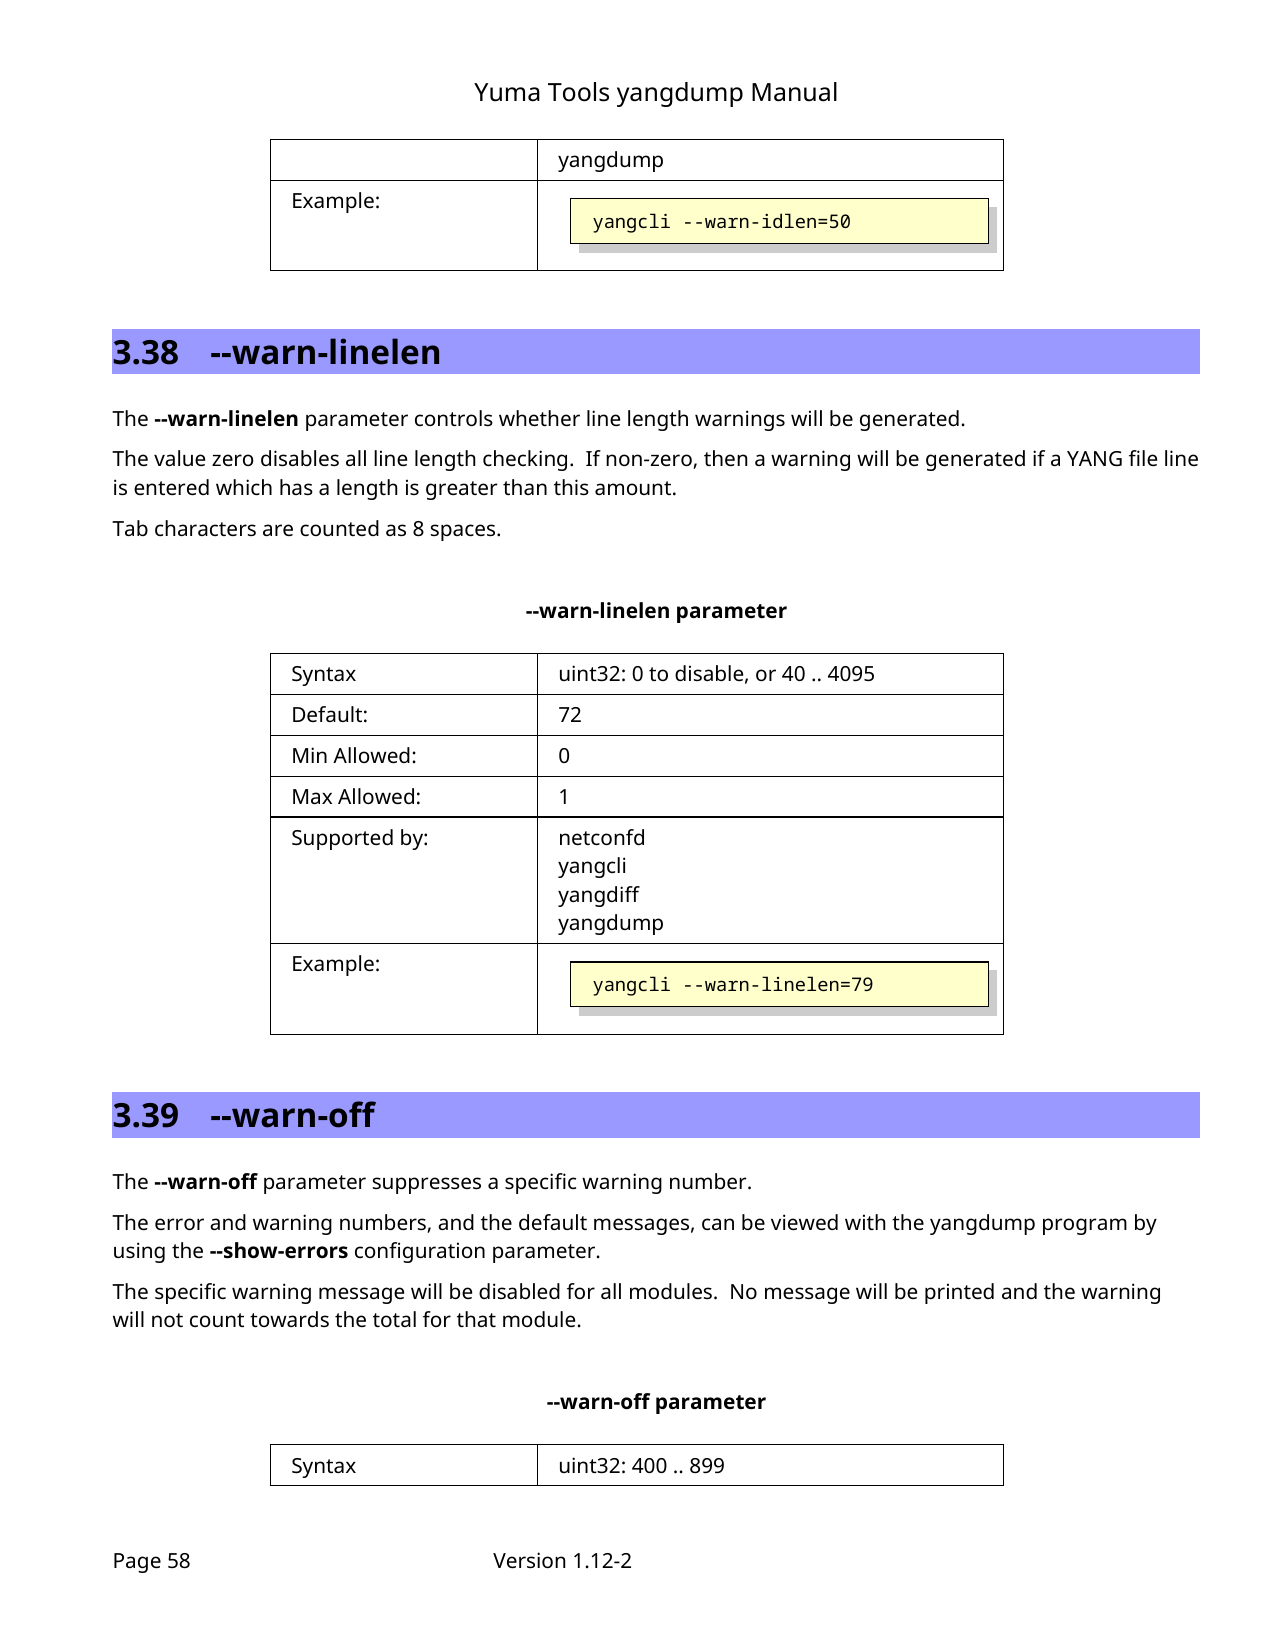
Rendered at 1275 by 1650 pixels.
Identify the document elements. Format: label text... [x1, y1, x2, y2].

table_header Syntax [271, 654, 537, 694]
table_cell Example: [271, 181, 537, 270]
table_cell Example: [271, 944, 537, 1034]
subtitle --warn-linelen parameter [127, 596, 1185, 624]
table_cell 0 [538, 736, 1003, 776]
text The specific warning message will be disabled for all modules. No message will be printed and the warning will not count towards the total for that module. [112, 1277, 1200, 1334]
table_cell 1 [538, 777, 1003, 816]
subtitle --warn-off parameter [127, 1387, 1185, 1416]
text The value zero disables all line length checking. If non-zero, then a warning will be generated if a YANG file line is entered which has a length is greater than this amount. [112, 444, 1200, 501]
table_cell [271, 140, 537, 179]
table_cell yangcli --warn-linelen=79 [538, 944, 1003, 1034]
subtitle --warn-linelen [112, 329, 1200, 374]
text The --warn-linelen parameter controls whether line length warnings will be generated. [112, 404, 1200, 432]
table_header uint32: 0 to disable, or 40 .. 4095 [538, 654, 1003, 694]
table_cell Supported by: [271, 818, 537, 943]
table_cell 72 [538, 695, 1003, 734]
table_cell yangdump [538, 140, 1003, 179]
table_cell yangcli --warn-idlen=50 [538, 181, 1003, 270]
table_header uint32: 400 .. 899 [538, 1445, 1003, 1485]
table_cell Min Allowed: [271, 736, 537, 776]
table_header Syntax [271, 1445, 537, 1485]
table_cell Max Allowed: [271, 777, 537, 816]
text Tab characters are counted as 8 spaces. [112, 514, 1200, 542]
text The error and warning numbers, and the default messages, can be viewed with the yangdump program by using the --show-errors configuration parameter. [112, 1208, 1200, 1265]
table_cell Default: [271, 695, 537, 734]
text The --warn-off parameter suppresses a specific warning number. [112, 1167, 1200, 1195]
subtitle --warn-off [112, 1092, 1200, 1138]
table_cell netconfd yangcli yangdiff yangdump [538, 818, 1003, 943]
